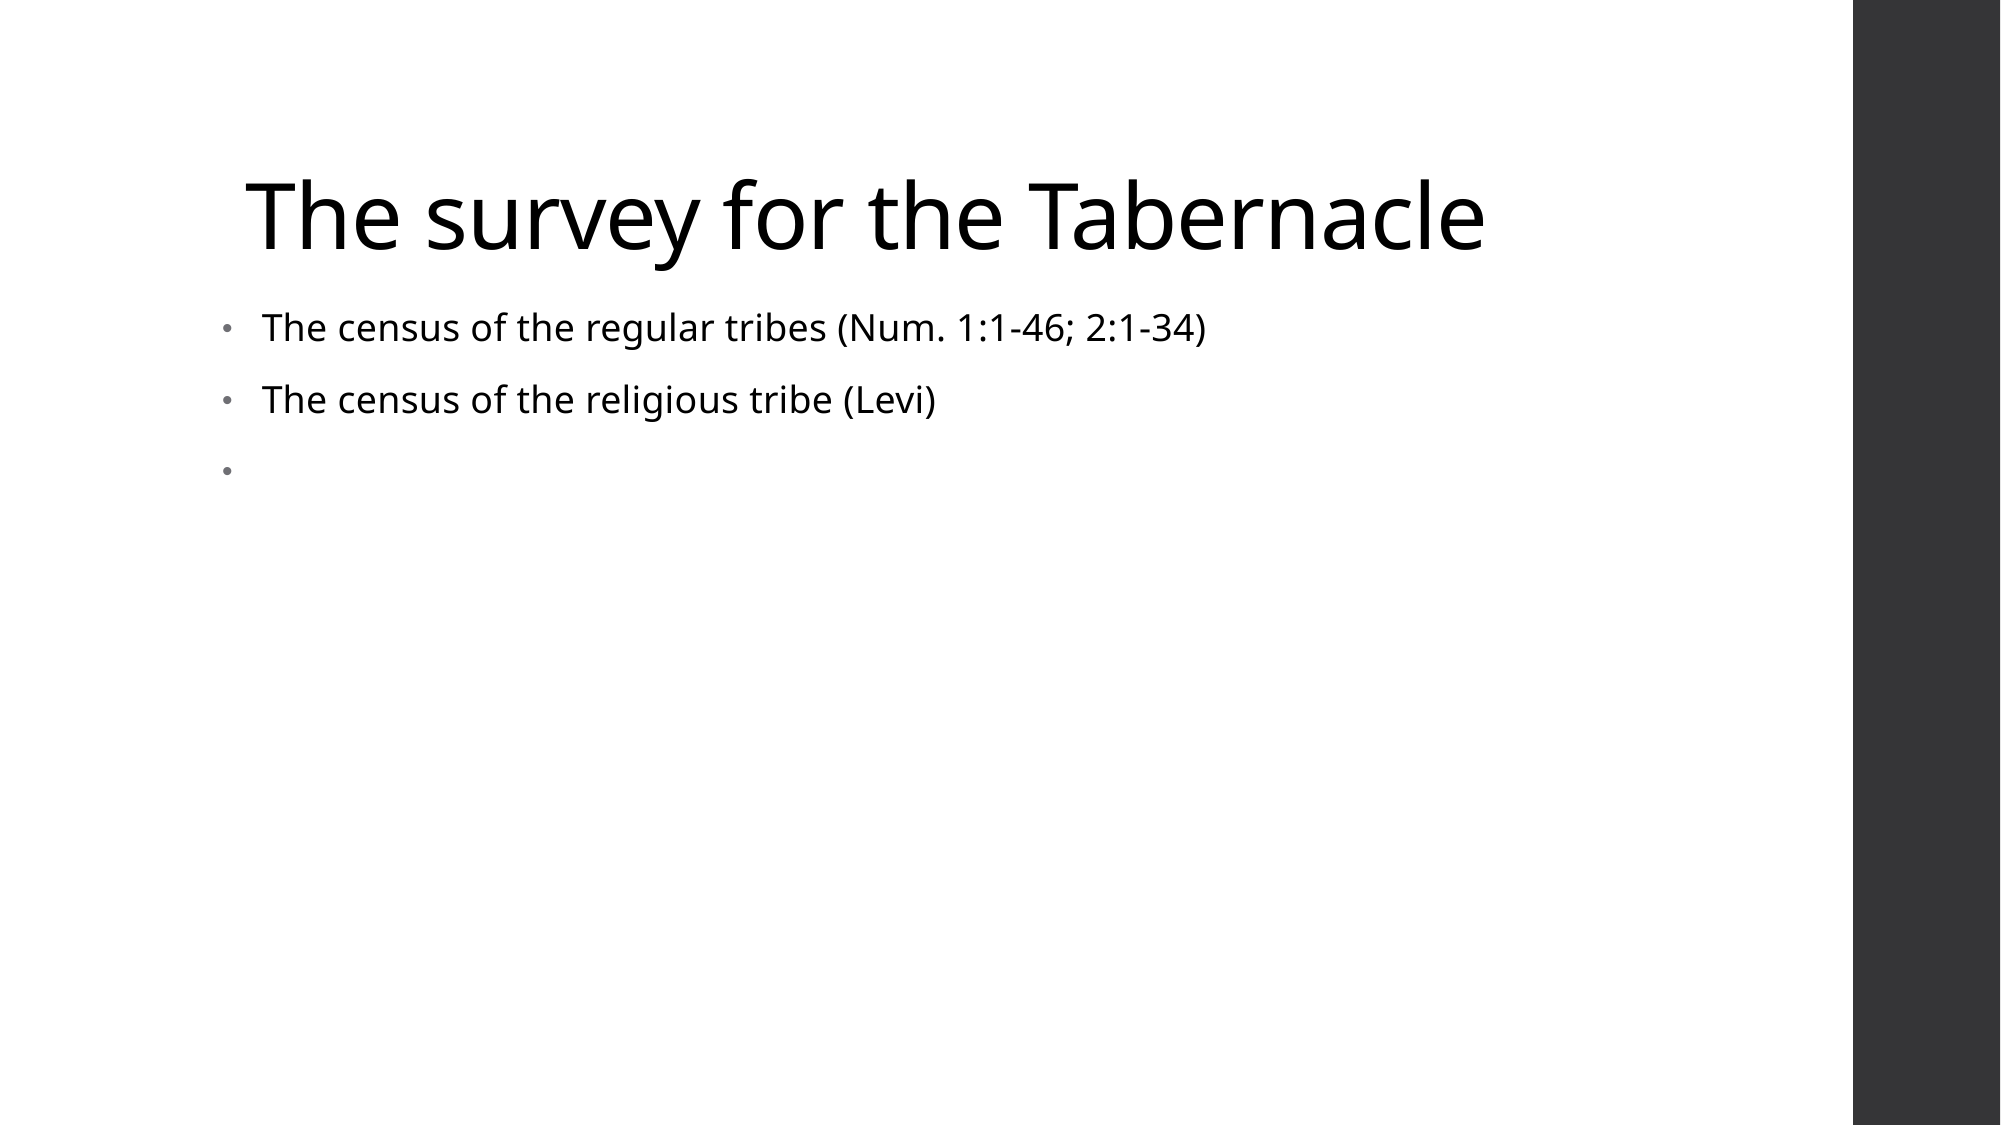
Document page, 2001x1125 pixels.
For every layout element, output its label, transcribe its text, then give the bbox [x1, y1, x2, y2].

title The survey for the Tabernacle [206, 60, 1797, 278]
list The census of the regular tribes (Num. 1:1-46; 2:1-34) The census of the religious tribe (Levi) [206, 299, 1617, 1014]
